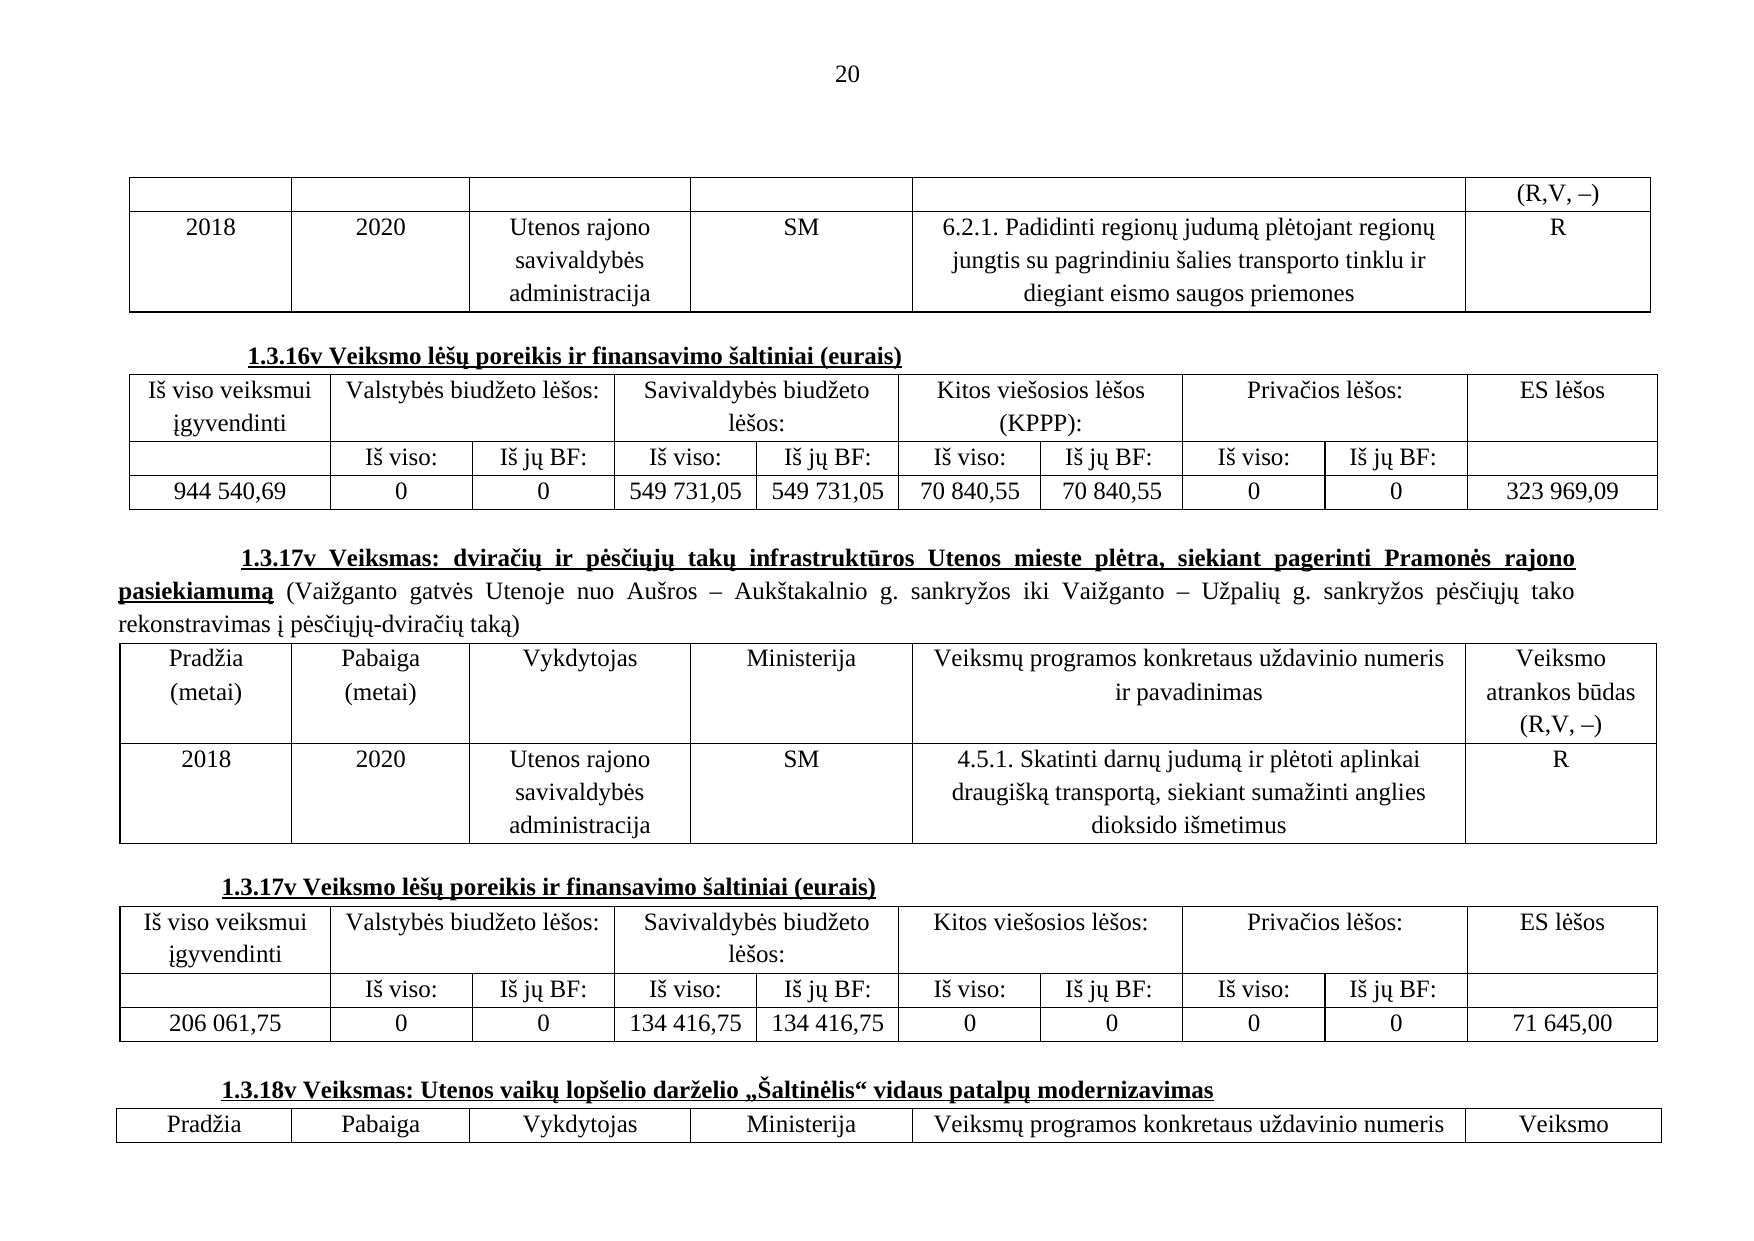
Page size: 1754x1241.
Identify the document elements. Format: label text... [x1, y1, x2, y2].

table_cell 0 [331, 1008, 472, 1041]
table_cell SM [691, 744, 912, 843]
table_cell Iš viso: [331, 974, 472, 1007]
table_header ES lėšos [1468, 375, 1657, 441]
table_cell Iš jų BF: [1041, 974, 1182, 1007]
table_header [292, 178, 469, 211]
table_header Veiksmo [1466, 1109, 1661, 1142]
table_cell 0 [473, 476, 614, 509]
table_cell 549 731,05 [757, 476, 898, 509]
table_header Privačios lėšos: [1183, 907, 1467, 973]
table_cell 4.5.1. Skatinti darnų judumą ir plėtoti aplinkai draugišką transportą, siekiant sumažinti anglies dioksido išmetimus [913, 744, 1465, 843]
table_cell Utenos rajono savivaldybės administracija [470, 744, 690, 843]
table_cell 71 645,00 [1468, 1008, 1657, 1041]
table_header Pradžia [117, 1109, 291, 1142]
table_header Pabaiga (metai) [292, 644, 469, 743]
table_header [130, 178, 291, 211]
table_header Savivaldybės biudžeto lėšos: [615, 907, 898, 973]
table_cell 134 416,75 [615, 1008, 756, 1041]
table_cell R [1466, 212, 1650, 311]
table_header Kitos viešosios lėšos (KPPP): [899, 375, 1182, 441]
table_cell Iš viso: [615, 442, 756, 475]
table_header Vykdytojas [470, 644, 690, 743]
table_cell 0 [1183, 1008, 1324, 1041]
table_cell Iš viso: [331, 442, 472, 475]
table_cell SM [691, 212, 912, 311]
table_cell Iš jų BF: [1326, 974, 1467, 1007]
table_cell 0 [473, 1008, 614, 1041]
table_header Valstybės biudžeto lėšos: [331, 375, 614, 441]
text 1.3.18v Veiksmas: Utenos vaikų lopšelio darželio „Šaltinėlis“ vidaus patalpų modernizavimas [118, 1075, 1577, 1103]
table_cell [1468, 974, 1657, 1007]
table_cell 2020 [292, 212, 469, 311]
text 1.3.17v Veiksmas: dviračių ir pėsčiųjų takų infrastruktūros Utenos mieste plėtra, siekiant pagerinti Pramonės rajono pasiekiamumą (Vaižganto gatvės Utenoje nuo Aušros – Aukštakalnio g. sankryžos iki Vaižganto – Užpalių g. sankryžos pėsčiųjų tako rekonstravimas į pėsčiųjų-dviračių taką) [118, 543, 1577, 638]
table_header (R,V, –) [1466, 178, 1650, 211]
table_cell 0 [1326, 476, 1467, 509]
table_header Ministerija [691, 644, 912, 743]
table_cell Iš viso: [899, 974, 1040, 1007]
table_cell [1468, 442, 1657, 475]
table_cell Iš jų BF: [1041, 442, 1182, 475]
table_header Veiksmų programos konkretaus uždavinio numeris [913, 1109, 1465, 1142]
table_header [691, 178, 912, 211]
table_cell 0 [1041, 1008, 1182, 1041]
table_cell 0 [1326, 1008, 1467, 1041]
table_cell Iš viso: [1183, 442, 1324, 475]
table_header Pradžia (metai) [121, 644, 291, 743]
table_cell 0 [331, 476, 472, 509]
table_header Veiksmų programos konkretaus uždavinio numeris ir pavadinimas [913, 644, 1465, 743]
table_cell Iš viso: [615, 974, 756, 1007]
table_cell 134 416,75 [757, 1008, 898, 1041]
text 1.3.16v Veiksmo lėšų poreikis ir finansavimo šaltiniai (eurais) [118, 341, 1577, 370]
table_cell Utenos rajono savivaldybės administracija [470, 212, 690, 311]
table_cell 0 [1183, 476, 1324, 509]
table_header Pabaiga [292, 1109, 469, 1142]
table_cell [130, 442, 330, 475]
table_cell R [1466, 744, 1656, 843]
table_cell 6.2.1. Padidinti regionų judumą plėtojant regionų jungtis su pagrindiniu šalies transporto tinklu ir diegiant eismo saugos priemones [913, 212, 1465, 311]
table_header Kitos viešosios lėšos: [899, 907, 1182, 973]
table_cell 2020 [292, 744, 469, 843]
table_cell 323 969,09 [1468, 476, 1657, 509]
table_header ES lėšos [1468, 907, 1657, 973]
table_cell 2018 [130, 212, 291, 311]
table_cell Iš viso: [1183, 974, 1324, 1007]
table_cell Iš jų BF: [1326, 442, 1467, 475]
table_cell 0 [899, 1008, 1040, 1041]
table_cell 2018 [121, 744, 291, 843]
table_cell Iš jų BF: [757, 442, 898, 475]
table_header Vykdytojas [470, 1109, 690, 1142]
table_cell [121, 974, 330, 1007]
table_cell 944 540,69 [130, 476, 330, 509]
table_header Ministerija [691, 1109, 912, 1142]
table_header Savivaldybės biudžeto lėšos: [615, 375, 898, 441]
table_cell Iš jų BF: [473, 442, 614, 475]
table_header Veiksmo atrankos būdas (R,V, –) [1466, 644, 1656, 743]
table_header Valstybės biudžeto lėšos: [331, 907, 614, 973]
table_cell 70 840,55 [899, 476, 1040, 509]
table_cell Iš viso: [899, 442, 1040, 475]
table_cell 70 840,55 [1041, 476, 1182, 509]
table_cell 206 061,75 [121, 1008, 330, 1041]
table_cell Iš jų BF: [757, 974, 898, 1007]
text 1.3.17v Veiksmo lėšų poreikis ir finansavimo šaltiniai (eurais) [118, 872, 1577, 901]
table_header Iš viso veiksmui įgyvendinti [130, 375, 330, 441]
table_header [470, 178, 690, 211]
table_header Iš viso veiksmui įgyvendinti [121, 907, 330, 973]
table_cell Iš jų BF: [473, 974, 614, 1007]
table_header [913, 178, 1465, 211]
table_header Privačios lėšos: [1183, 375, 1467, 441]
table_cell 549 731,05 [615, 476, 756, 509]
